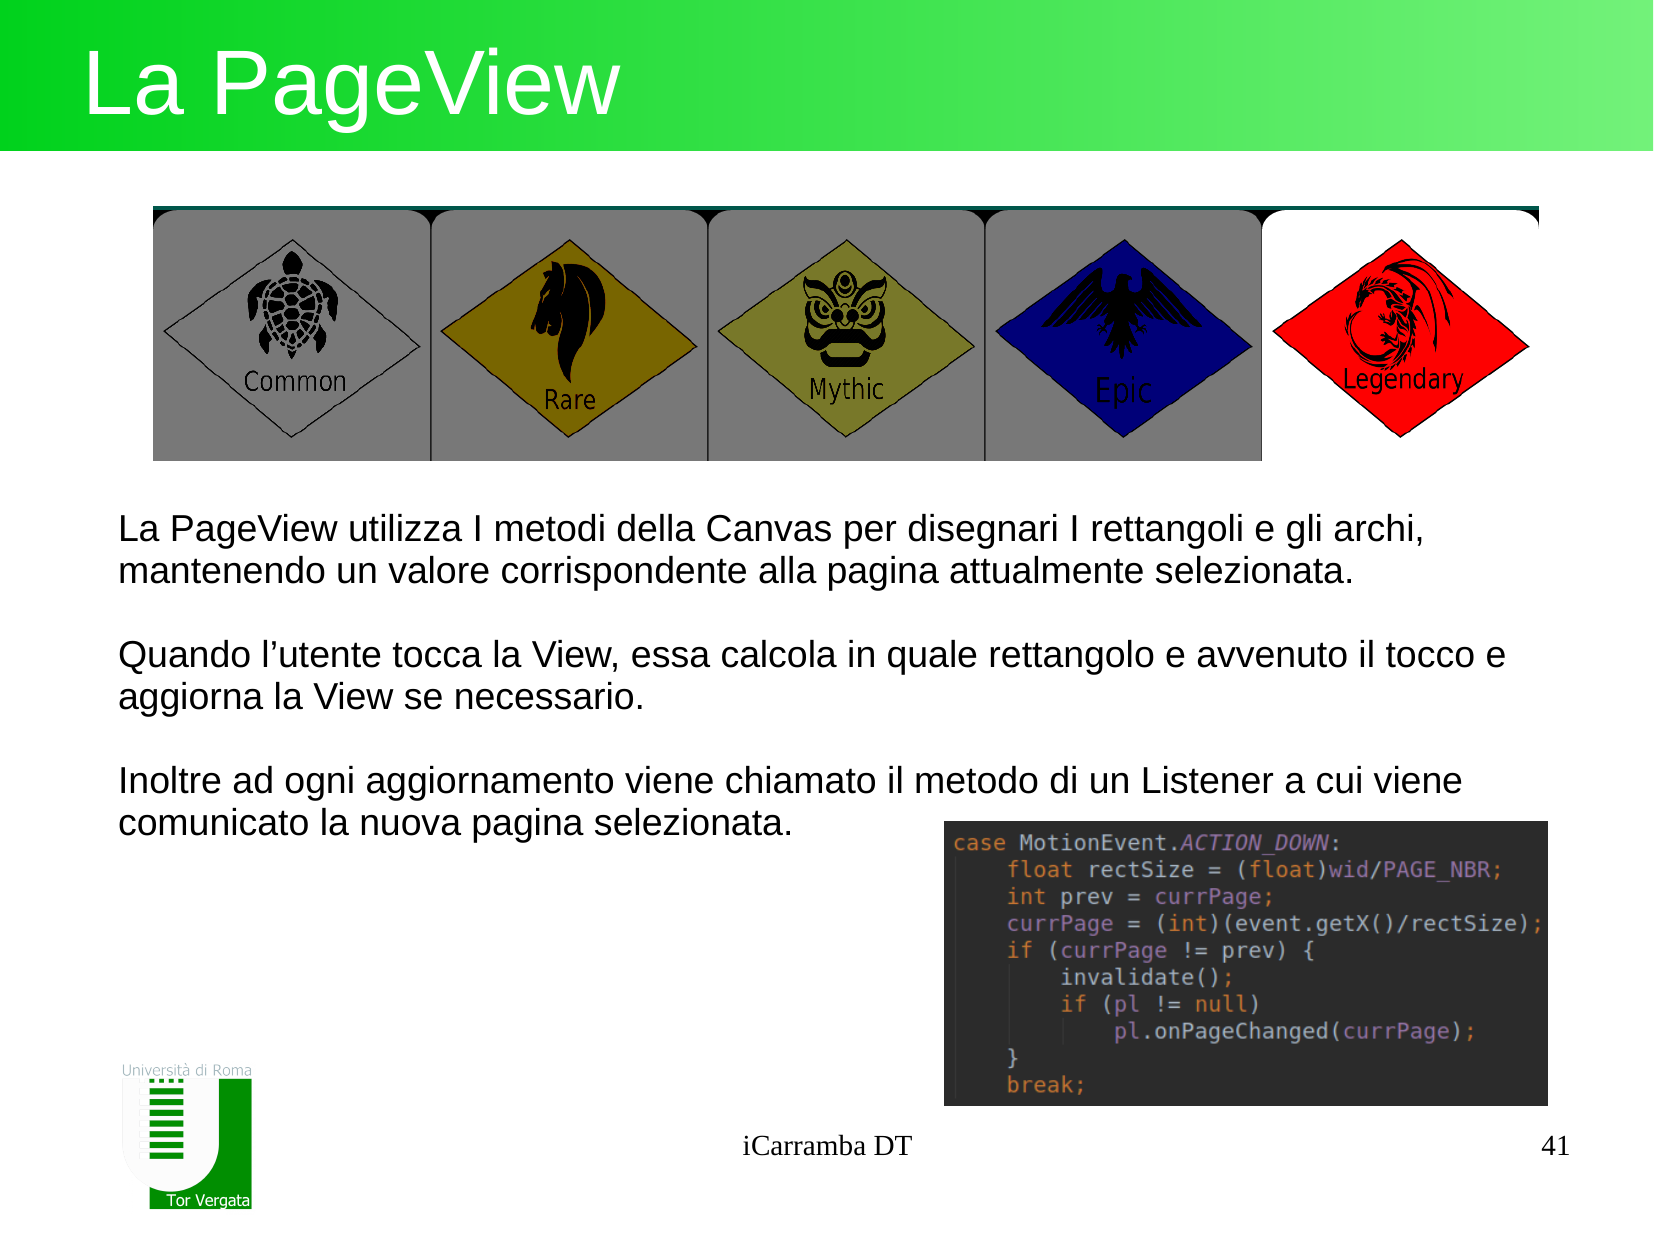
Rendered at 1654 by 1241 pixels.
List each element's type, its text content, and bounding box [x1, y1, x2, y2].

picture [153, 206, 1539, 461]
title La PageView [82, 30, 1571, 136]
text_box La PageView utilizza I metodi della Canvas per disegnari I rettangoli e gli archi, mantenendo un valore corrispondente alla pagina attualmente selezionata. Quando l’utente tocca la View, essa calcola in quale rettangolo e avvenuto il tocco e aggiorna la View se necessario. Inoltre ad ogni aggiornamento viene chiamato il metodo di un Listener a cui viene comunicato la nuova pagina selezionata. [118, 507, 1583, 1107]
picture [120, 1107, 256, 1215]
picture [944, 821, 1548, 1107]
